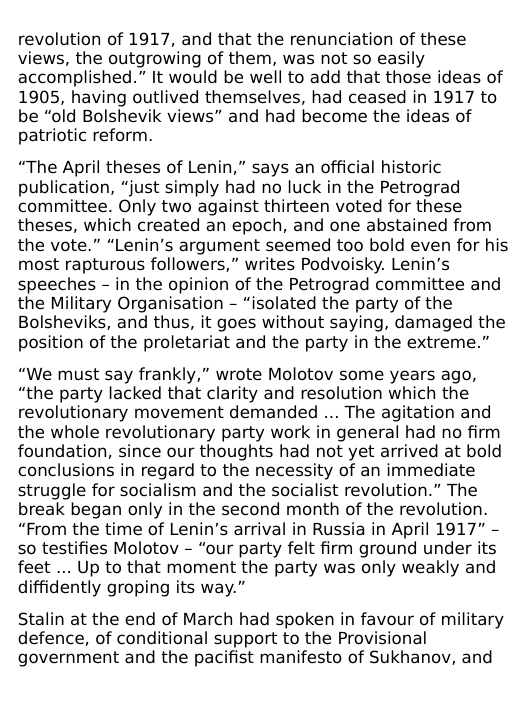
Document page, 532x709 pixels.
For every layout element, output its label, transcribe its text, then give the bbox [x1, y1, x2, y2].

text “We must say frankly,” wrote Molotov some years ago, “the party lacked that clarity and resolution which the revolutionary movement demanded ... The agitation and the whole revolutionary party work in general had no firm foundation, since our thoughts had not yet arrived at bold conclusions in regard to the necessity of an immediate struggle for socialism and the socialist revolution.” The break began only in the second month of the revolution. “From the time of Lenin’s arrival in Russia in April 1917” – so testifies Molotov – “our party felt firm ground under its feet ... Up to that moment the party was only weakly and diffidently groping its way.” [18, 364, 514, 597]
text revolution of 1917, and that the renunciation of these views, the outgrowing of them, was not so easily accomplished.” It would be well to add that those ideas of 1905, having outlived themselves, had ceased in 1917 to be “old Bolshevik views” and had become the ideas of patriotic reform. [18, 29, 514, 146]
text “The April theses of Lenin,” says an official historic publication, “just simply had no luck in the Petrograd committee. Only two against thirteen voted for these theses, which created an epoch, and one abstained from the vote.” “Lenin’s argument seemed too bold even for his most rapturous followers,” writes Podvoisky. Lenin’s speeches – in the opinion of the Petrograd committee and the Military Organisation – “isolated the party of the Bolsheviks, and thus, it goes without saying, damaged the position of the proletariat and the party in the extreme.” [18, 158, 514, 352]
text Stalin at the end of March had spoken in favour of military defence, of conditional support to the Provisional government and the pacifist manifesto of Sukhanov, and [18, 609, 514, 668]
